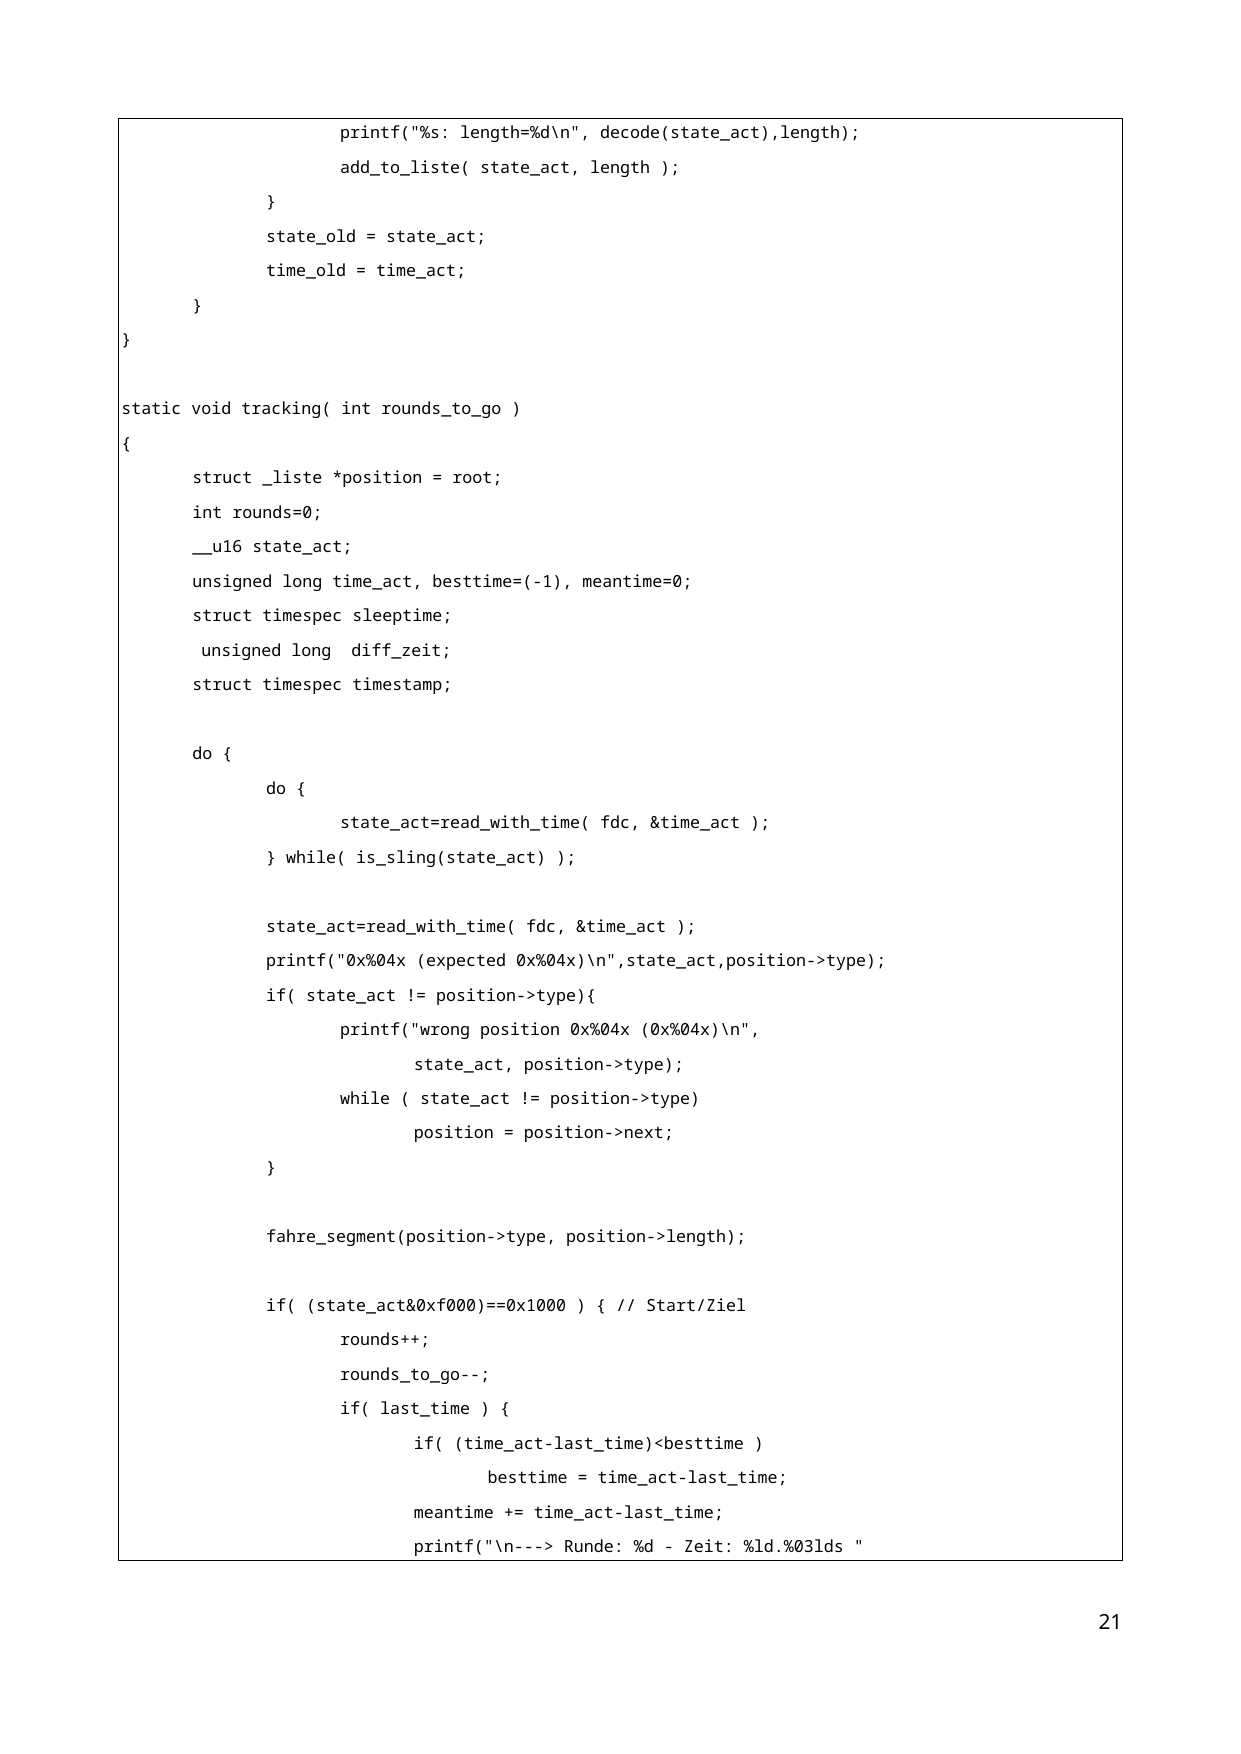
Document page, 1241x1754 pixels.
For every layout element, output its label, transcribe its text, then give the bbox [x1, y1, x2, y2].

text besttime = time_act-last_time; [119, 1463, 1122, 1488]
text { [119, 428, 1122, 454]
text } [119, 187, 1122, 213]
text state_act, position->type); [119, 1049, 1122, 1075]
text if( state_act != position->type){ [119, 980, 1122, 1006]
text unsigned long time_act, besttime=(-1), meantime=0; [119, 566, 1122, 592]
text rounds_to_go--; [119, 1359, 1122, 1385]
text printf("wrong position 0x%04x (0x%04x)\n", [119, 1014, 1122, 1040]
text printf("0x%04x (expected 0x%04x)\n",state_act,position->type); [119, 946, 1122, 971]
text } [119, 291, 1122, 316]
text while ( state_act != position->type) [119, 1083, 1122, 1109]
text state_act=read_with_time( fdc, &time_act ); [119, 808, 1122, 833]
text __u16 state_act; [119, 532, 1122, 558]
text do { [119, 773, 1122, 799]
text } [119, 1152, 1122, 1178]
text if( (time_act-last_time)<besttime ) [119, 1428, 1122, 1454]
text position = position->next; [119, 1118, 1122, 1144]
text meantime += time_act-last_time; [119, 1497, 1122, 1523]
text rounds++; [119, 1325, 1122, 1351]
text static void tracking( int rounds_to_go ) [119, 394, 1122, 420]
text if( (state_act&0xf000)==0x1000 ) { // Start/Ziel [119, 1290, 1122, 1316]
text state_old = state_act; [119, 222, 1122, 247]
text struct timespec timestamp; [119, 670, 1122, 696]
text add_to_liste( state_act, length ); [119, 153, 1122, 178]
text state_act=read_with_time( fdc, &time_act ); [119, 911, 1122, 937]
text struct timespec sleeptime; [119, 601, 1122, 627]
text int rounds=0; [119, 497, 1122, 523]
text printf("%s: length=%d\n", decode(state_act),length); [119, 119, 1122, 144]
text } [119, 325, 1122, 351]
text } while( is_sling(state_act) ); [119, 842, 1122, 868]
text do { [119, 739, 1122, 764]
text fahre_segment(position->type, position->length); [119, 1221, 1122, 1247]
text struct _liste *position = root; [119, 463, 1122, 489]
text printf("\n---> Runde: %d - Zeit: %ld.%03lds " [119, 1532, 1122, 1560]
text if( last_time ) { [119, 1394, 1122, 1419]
text unsigned long diff_zeit; [119, 635, 1122, 661]
text time_old = time_act; [119, 256, 1122, 282]
